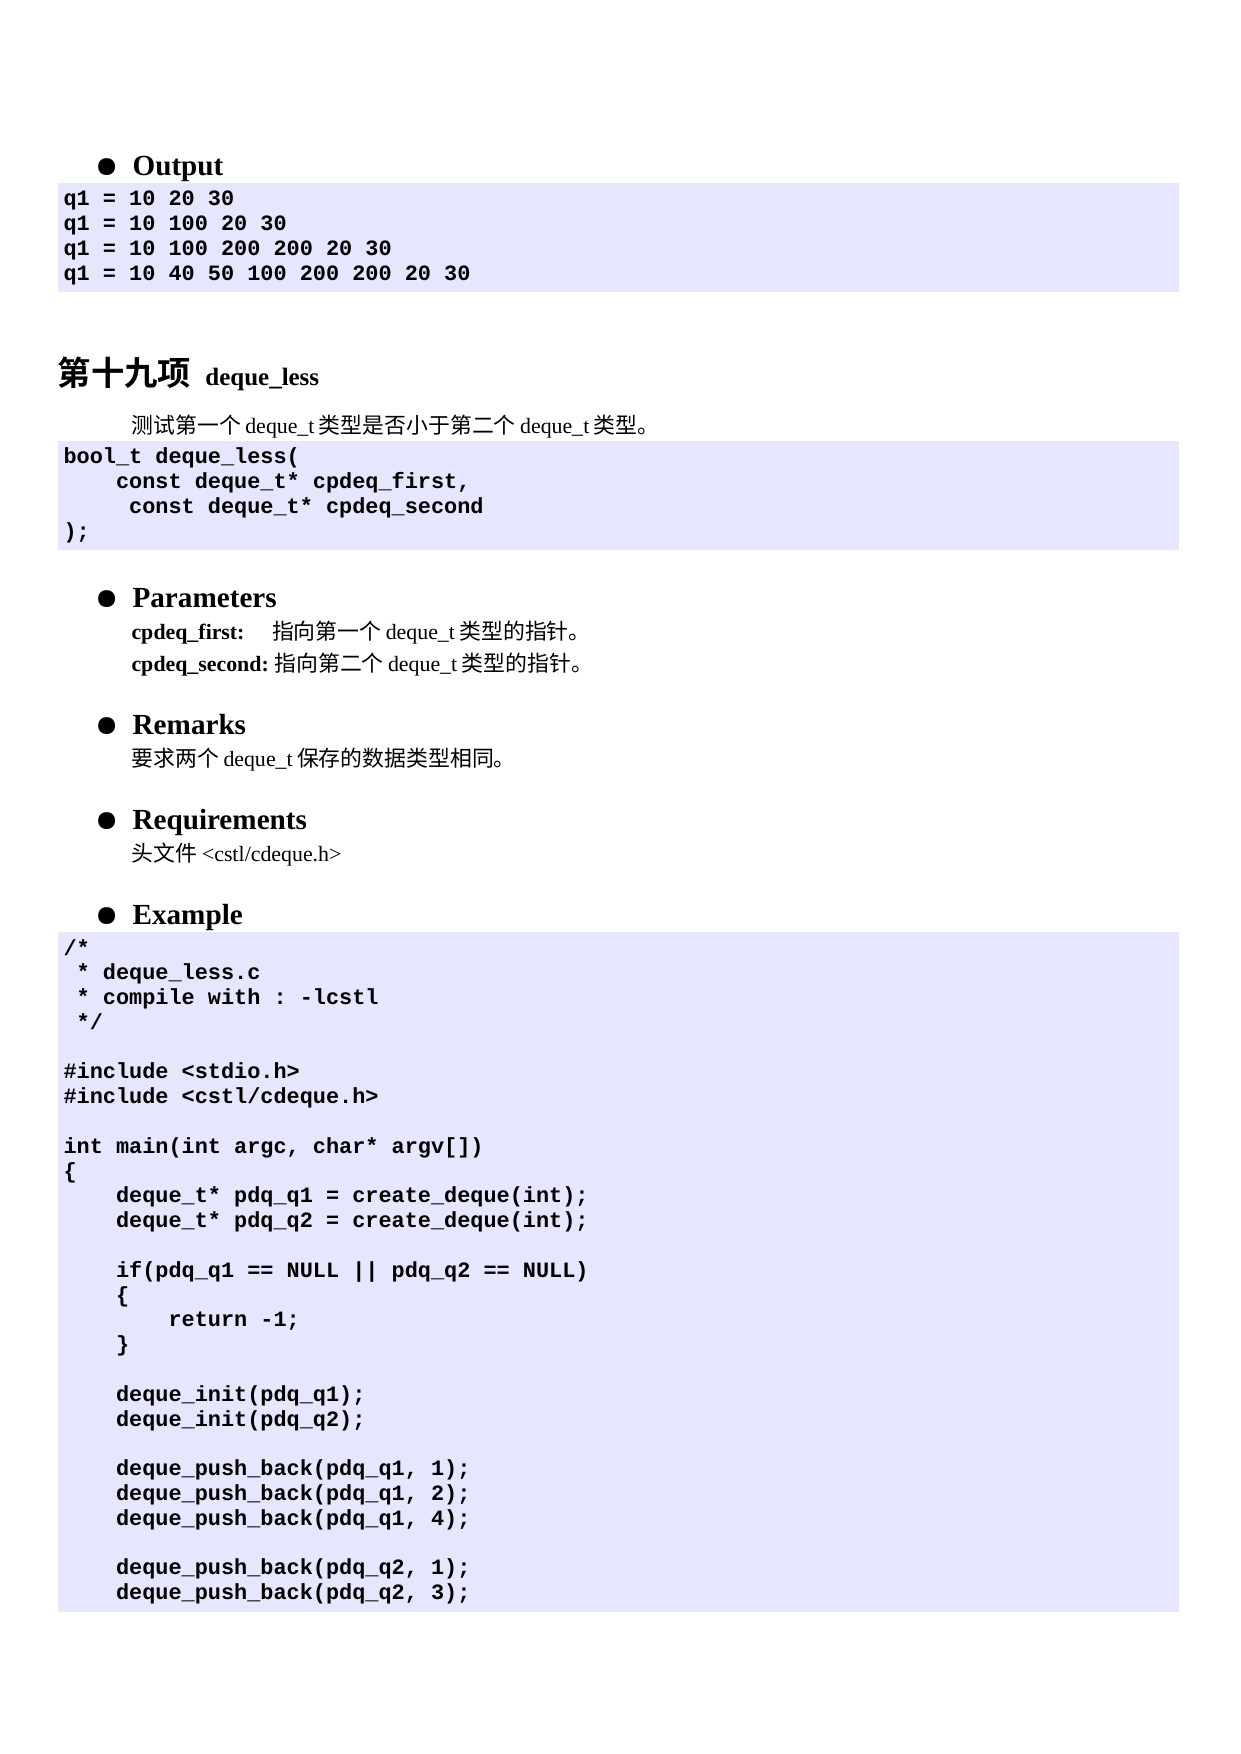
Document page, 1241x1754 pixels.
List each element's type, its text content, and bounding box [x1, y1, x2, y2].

text 头文件 <cstl/cdeque.h> [57, 836, 1179, 867]
list Example [95, 897, 1179, 931]
table_header /* * deque_less.c * compile with : -lcstl */ #include <stdio.h> #include <cstl/cdeque.h> int main(int argc, char* argv[]) { deque_t* pdq_q1 = create_deque(int); deque_t* pdq_q2 = create_deque(int); if(pdq_q1 == NULL || pdq_q2 == NULL) { return -1; } deque_init(pdq_q1); deque_init(pdq_q2); deque_push_back(pdq_q1, 1); deque_push_back(pdq_q1, 2); deque_push_back(pdq_q1, 4); deque_push_back(pdq_q2, 1); deque_push_back(pdq_q2, 3); [58, 932, 1179, 1612]
list Output [95, 148, 1179, 182]
text 要求两个deque_t保存的数据类型相同。 [57, 741, 1179, 772]
list Remarks [95, 707, 1179, 741]
text cpdeq_first: 指向第一个deque_t类型的指针。 [57, 614, 1179, 646]
text cpdeq_second: 指向第二个deque_t类型的指针。 [57, 646, 1179, 677]
table_header bool_t deque_less( const deque_t* cpdeq_first, const deque_t* cpdeq_second ); [58, 441, 1179, 550]
list Requirements [95, 802, 1179, 836]
subtitle deque_less [57, 347, 1179, 395]
text 测试第一个deque_t类型是否小于第二个deque_t类型。 [57, 408, 1179, 439]
table_header q1 = 10 20 30 q1 = 10 100 20 30 q1 = 10 100 200 200 20 30 q1 = 10 40 50 100 200 200 20 30 [58, 183, 1179, 292]
list Parameters [95, 580, 1179, 614]
